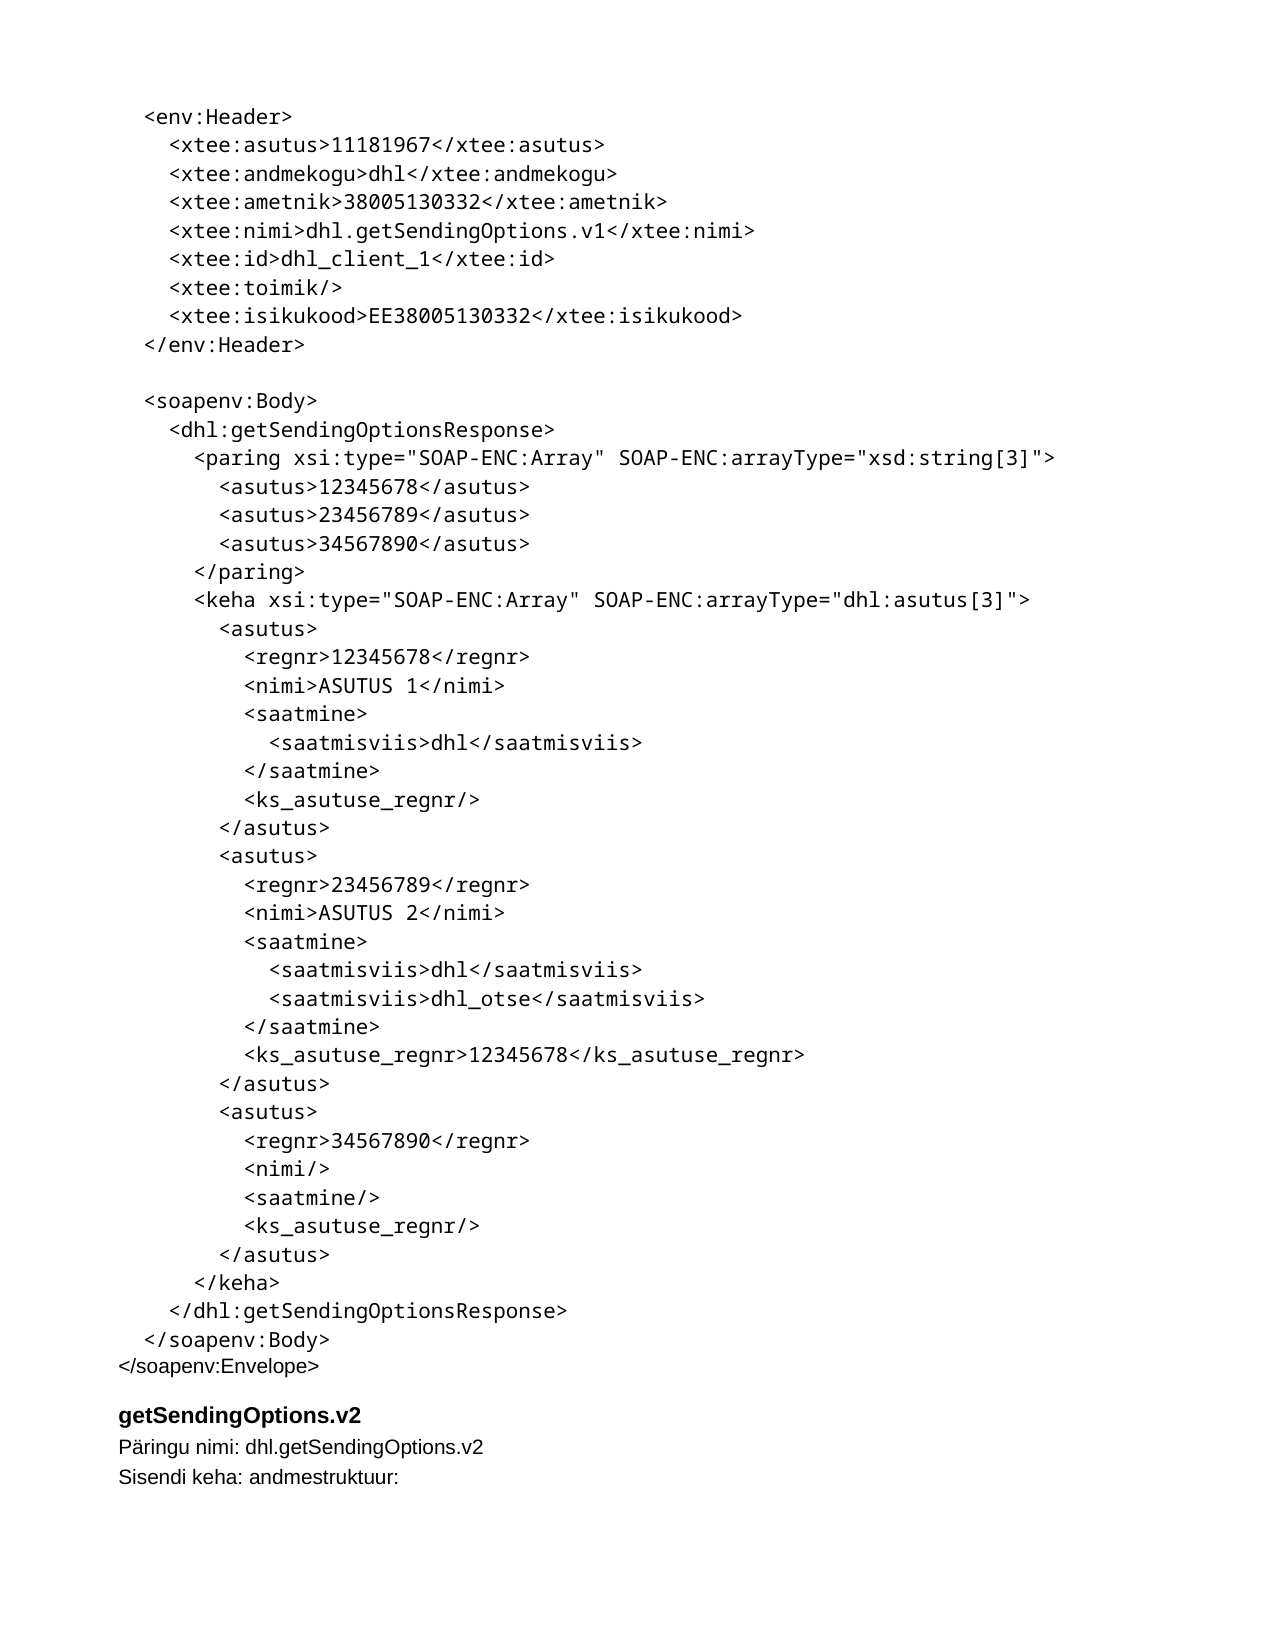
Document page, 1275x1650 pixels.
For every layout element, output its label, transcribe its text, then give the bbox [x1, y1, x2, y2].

text </env:Header> [118, 330, 1157, 358]
text <nimi>ASUTUS 2</nimi> [118, 898, 1157, 927]
text <xtee:isikukood>EE38005130332</xtee:isikukood> [118, 301, 1157, 330]
text <xtee:asutus>11181967</xtee:asutus> [118, 131, 1157, 159]
text <regnr>12345678</regnr> [118, 642, 1157, 671]
text <regnr>34567890</regnr> [118, 1126, 1157, 1154]
text <nimi/> [118, 1154, 1157, 1183]
text <ks_asutuse_regnr/> [118, 785, 1157, 813]
text <asutus>23456789</asutus> [118, 500, 1157, 529]
text <asutus> [118, 1097, 1157, 1126]
text <asutus>12345678</asutus> [118, 472, 1157, 500]
text </saatmine> [118, 756, 1157, 785]
text <paring xsi:type="SOAP-ENC:Array" SOAP-ENC:arrayType="xsd:string[3]"> [118, 443, 1157, 472]
text <keha xsi:type="SOAP-ENC:Array" SOAP-ENC:arrayType="dhl:asutus[3]"> [118, 586, 1157, 614]
text <ks_asutuse_regnr/> [118, 1211, 1157, 1240]
text <nimi>ASUTUS 1</nimi> [118, 671, 1157, 699]
text <regnr>23456789</regnr> [118, 870, 1157, 898]
text <xtee:id>dhl_client_1</xtee:id> [118, 244, 1157, 273]
text Sisendi keha: andmestruktuur: [118, 1465, 1157, 1489]
text Päringu nimi: dhl.getSendingOptions.v2 [118, 1435, 1157, 1459]
text <saatmine> [118, 699, 1157, 728]
text <ks_asutuse_regnr>12345678</ks_asutuse_regnr> [118, 1041, 1157, 1069]
text <saatmine> [118, 927, 1157, 955]
text </dhl:getSendingOptionsResponse> [118, 1297, 1157, 1325]
text <xtee:toimik/> [118, 273, 1157, 301]
text <saatmine/> [118, 1183, 1157, 1211]
text <env:Header> [118, 102, 1157, 131]
text <saatmisviis>dhl_otse</saatmisviis> [118, 984, 1157, 1012]
text </keha> [118, 1268, 1157, 1297]
text </asutus> [118, 1069, 1157, 1097]
text </paring> [118, 557, 1157, 586]
text <xtee:nimi>dhl.getSendingOptions.v1</xtee:nimi> [118, 216, 1157, 244]
text <dhl:getSendingOptionsResponse> [118, 415, 1157, 443]
text </saatmine> [118, 1012, 1157, 1041]
text <xtee:andmekogu>dhl</xtee:andmekogu> [118, 159, 1157, 187]
text <saatmisviis>dhl</saatmisviis> [118, 955, 1157, 984]
text </asutus> [118, 1240, 1157, 1268]
text <saatmisviis>dhl</saatmisviis> [118, 728, 1157, 756]
text <xtee:ametnik>38005130332</xtee:ametnik> [118, 187, 1157, 216]
text </soapenv:Body> [118, 1325, 1157, 1353]
text <soapenv:Body> [118, 387, 1157, 415]
text <asutus> [118, 842, 1157, 870]
subtitle getSendingOptions.v2 [118, 1402, 1157, 1429]
text </asutus> [118, 813, 1157, 842]
text <asutus>34567890</asutus> [118, 529, 1157, 557]
text </soapenv:Envelope> [118, 1353, 1157, 1377]
text <asutus> [118, 614, 1157, 642]
